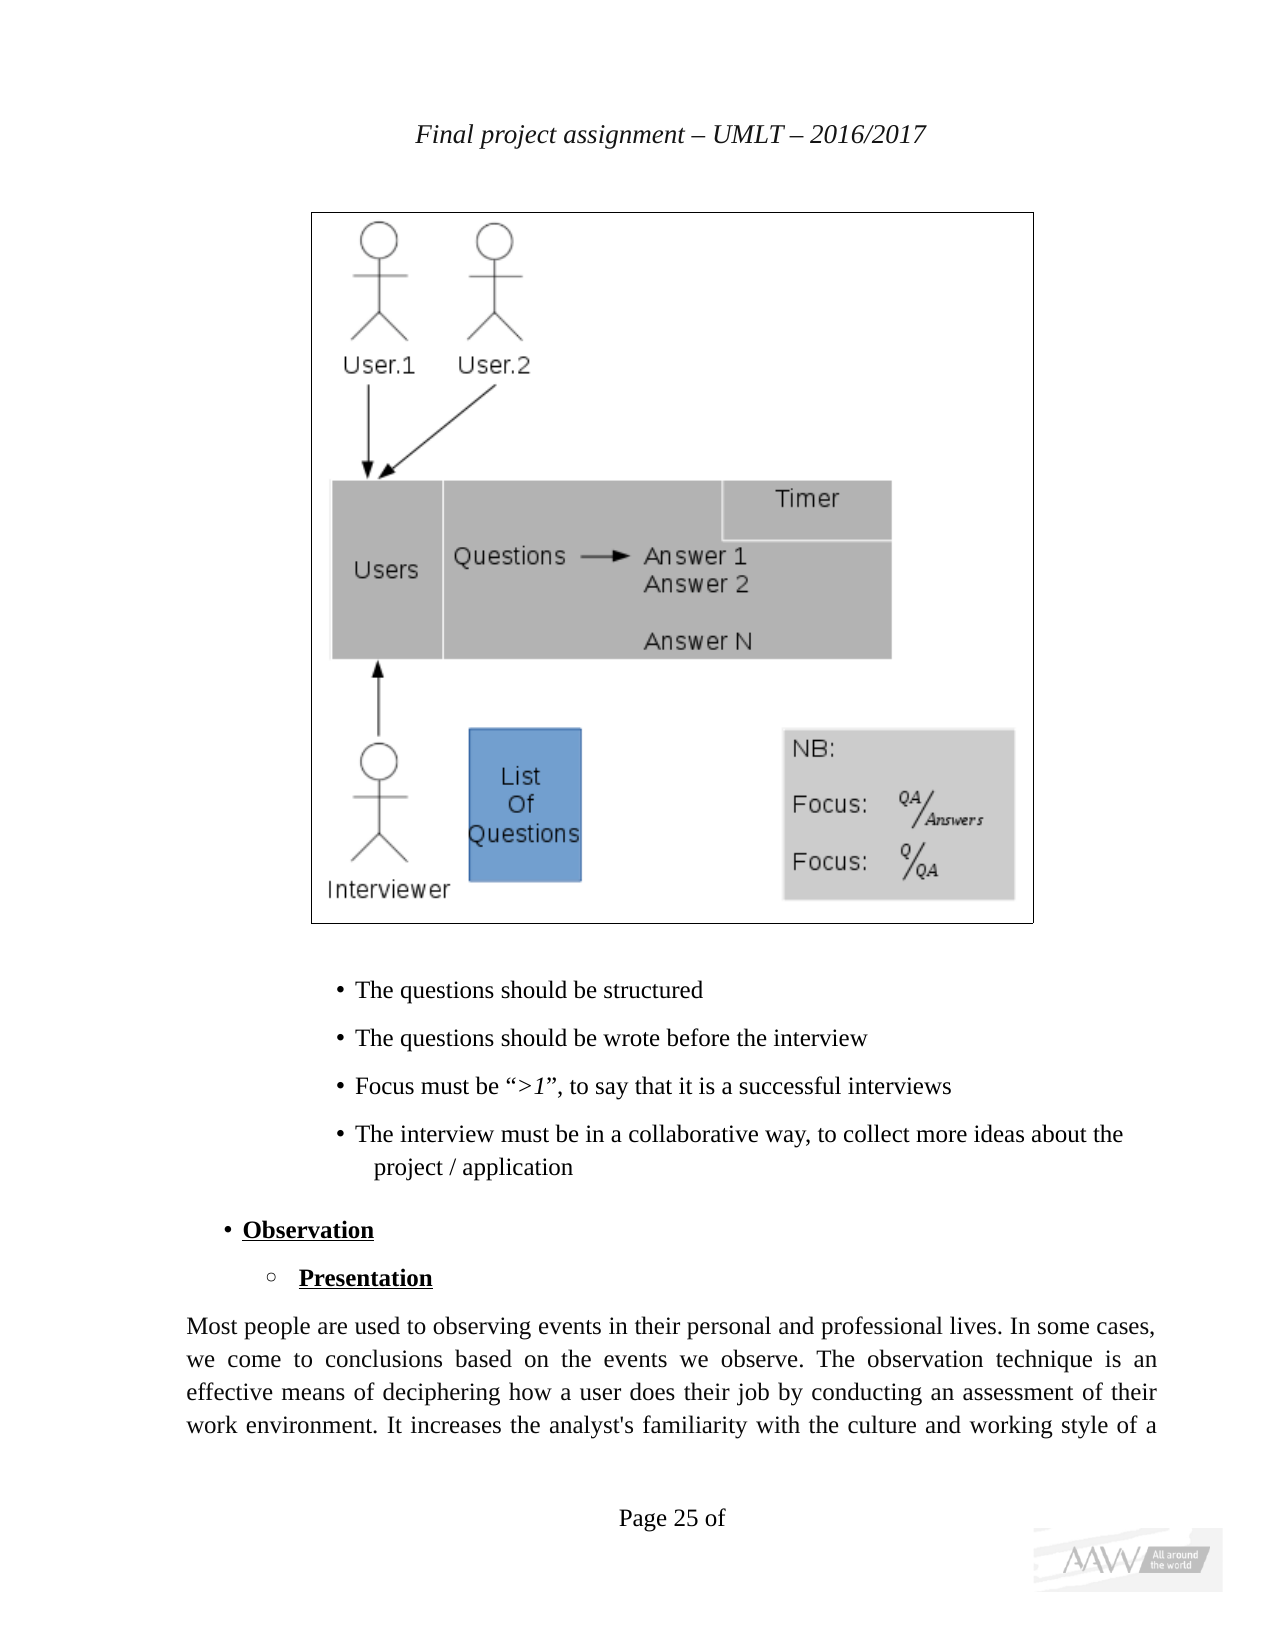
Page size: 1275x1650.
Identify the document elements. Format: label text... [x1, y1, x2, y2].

text Most people are used to observing events in their personal and professional lives. In some cases, we come to conclusions based on the events we observe. The observation technique is an effective means of deciphering how a user does their job by conducting an assessment of their work environment. It increases the analyst's familiarity with the culture and working style of a [186, 1311, 1158, 1439]
list Observation [223, 1215, 1158, 1244]
list The questions should be structured [336, 975, 1158, 1004]
picture [1033, 1528, 1223, 1592]
list Presentation [261, 1263, 1158, 1292]
picture [314, 214, 1030, 920]
list The interview must be in a collaborative way, to collect more ideas about the project / application [336, 1119, 1158, 1181]
list The questions should be wrote before the interview [336, 1023, 1158, 1052]
list Focus must be “>1”, to say that it is a successful interviews [336, 1071, 1158, 1100]
